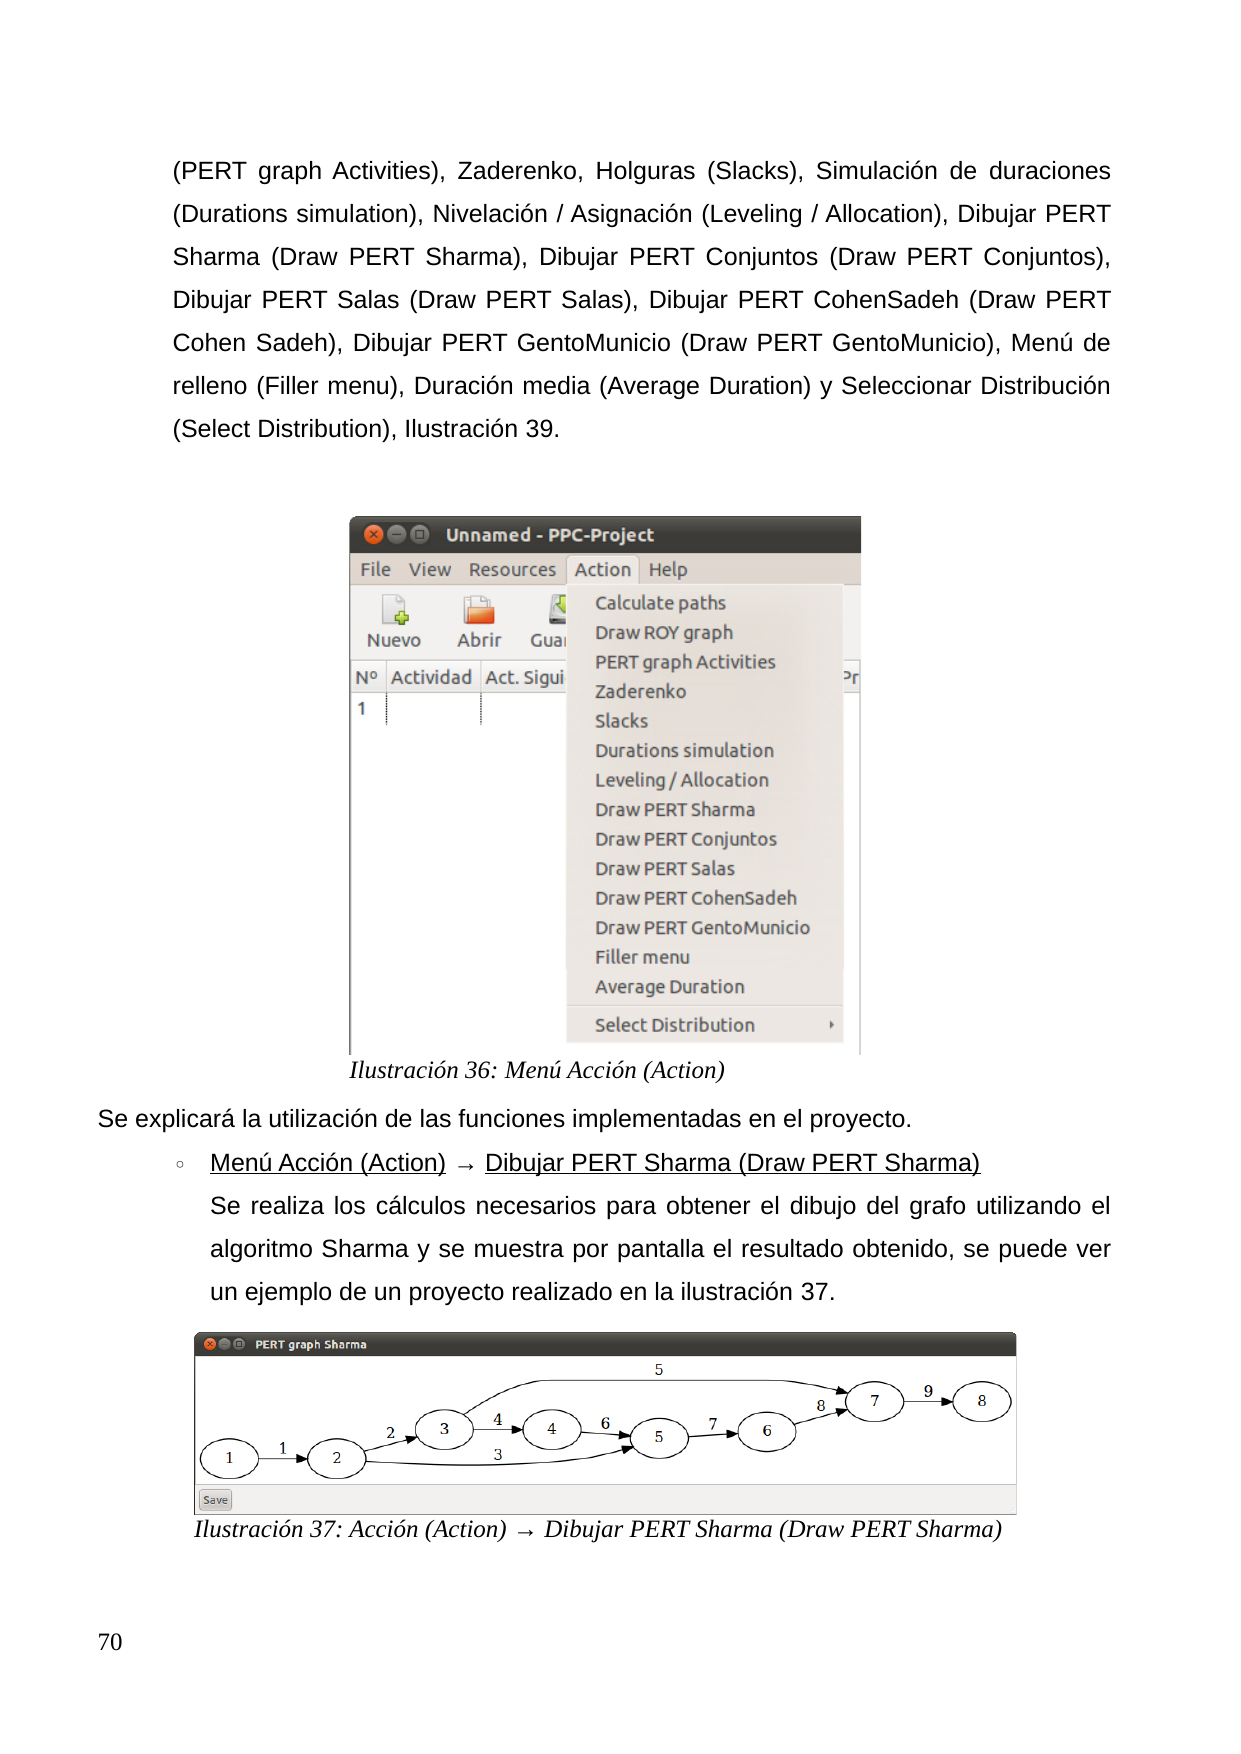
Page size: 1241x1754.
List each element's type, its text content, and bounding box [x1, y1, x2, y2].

list Se realiza los cálculos necesarios para obtener el dibujo del grafo utilizando el algoritmo Sharma y se muestra por pantalla el resultado obtenido, se puede ver un ejemplo de un proyecto realizado en la ilustración 37. [172, 1191, 1113, 1306]
picture [349, 516, 862, 1055]
text Se explicará la utilización de las funciones implementadas en el proyecto. [97, 1104, 1113, 1133]
picture [194, 1332, 1017, 1515]
list Menú Acción (Action) → Dibujar PERT Sharma (Draw PERT Sharma) [172, 1147, 1113, 1176]
list (PERT graph Activities), Zaderenko, Holguras (Slacks), Simulación de duraciones (Durations simulation), Nivelación / Asignación (Leveling / Allocation), Dibujar PERT Sharma (Draw PERT Sharma), Dibujar PERT Conjuntos (Draw PERT Conjuntos), Dibujar PERT Salas (Draw PERT Salas), Dibujar PERT CohenSadeh (Draw PERT Cohen Sadeh), Dibujar PERT GentoMunicio (Draw PERT GentoMunicio), Menú de relleno (Filler menu), Duración media (Average Duration) y Seleccionar Distribución (Select Distribution), Ilustración 39. [135, 156, 1113, 443]
list Ilustración 37: Acción (Action) → Dibujar PERT Sharma (Draw PERT Sharma) [194, 1515, 1016, 1543]
text Ilustración 36: Menú Acción (Action) [349, 1055, 861, 1084]
